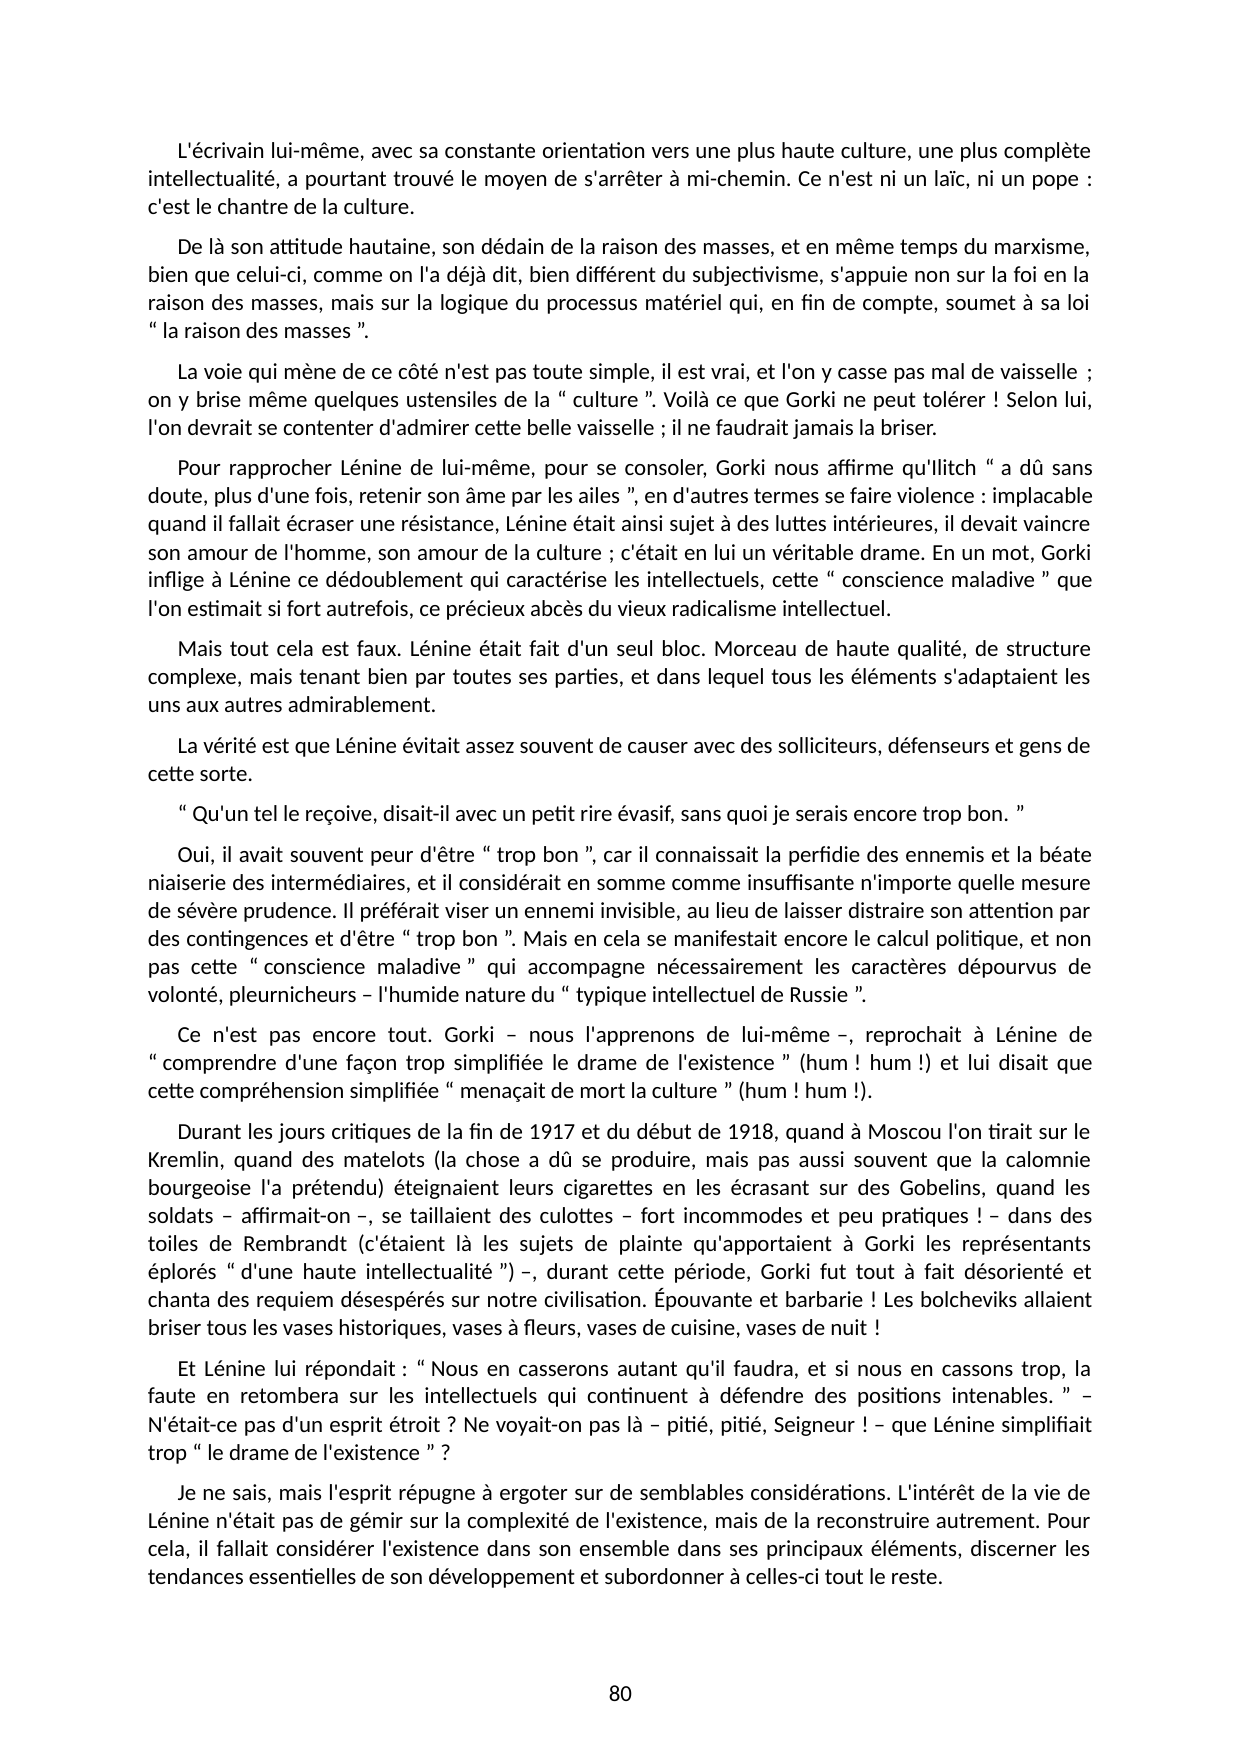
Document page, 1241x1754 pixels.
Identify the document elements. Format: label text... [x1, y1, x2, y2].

text Mais tout cela est faux. Lénine était fait d'un seul bloc. Morceau de haute qualité, de structure complexe, mais tenant bien par toutes ses parties, et dans lequel tous les éléments s'adaptaient les uns aux autres admirablement. [148, 634, 1093, 718]
text “ Qu'un tel le reçoive, disait-il avec un petit rire évasif, sans quoi je serais encore trop bon. ” [148, 799, 1093, 827]
text Ce n'est pas encore tout. Gorki – nous l'apprenons de lui-même –, reprochait à Lénine de “ comprendre d'une façon trop simplifiée le drame de l'existence ” (hum ! hum !) et lui disait que cette compréhension simplifiée “ menaçait de mort la culture ” (hum ! hum !). [148, 1020, 1093, 1104]
text Oui, il avait souvent peur d'être “ trop bon ”, car il connaissait la perfidie des ennemis et la béate niaiserie des intermédiaires, et il considérait en somme comme insuffisante n'importe quelle mesure de sévère prudence. Il préférait viser un ennemi invisible, au lieu de laisser distraire son attention par des contingences et d'être “ trop bon ”. Mais en cela se manifestait encore le calcul politique, et non pas cette “ conscience maladive ” qui accompagne nécessairement les caractères dépourvus de volonté, pleurnicheurs – l'humide nature du “ typique intellectuel de Russie ”. [148, 840, 1093, 1008]
text La voie qui mène de ce côté n'est pas toute simple, il est vrai, et l'on y casse pas mal de vaisselle ; on y brise même quelques ustensiles de la “ culture ”. Voilà ce que Gorki ne peut tolérer ! Selon lui, l'on devrait se contenter d'admirer cette belle vaisselle ; il ne faudrait jamais la briser. [148, 357, 1093, 441]
text Et Lénine lui répondait : “ Nous en casserons autant qu'il faudra, et si nous en cassons trop, la faute en retombera sur les intellectuels qui continuent à défendre des positions intenables. ” – N'était-ce pas d'un esprit étroit ? Ne voyait-on pas là – pitié, pitié, Seigneur ! – que Lénine simplifiait trop “ le drame de l'existence ” ? [148, 1354, 1093, 1466]
text L'écrivain lui-même, avec sa constante orientation vers une plus haute culture, une plus complète intellectualité, a pourtant trouvé le moyen de s'arrêter à mi-chemin. Ce n'est ni un laïc, ni un pope : c'est le chantre de la culture. [148, 136, 1093, 220]
text Durant les jours critiques de la fin de 1917 et du début de 1918, quand à Moscou l'on tirait sur le Kremlin, quand des matelots (la chose a dû se produire, mais pas aussi souvent que la calomnie bourgeoise l'a prétendu) éteignaient leurs cigarettes en les écrasant sur des Gobelins, quand les soldats – affirmait-on –, se taillaient des culottes – fort incommodes et peu pratiques ! – dans des toiles de Rembrandt (c'étaient là les sujets de plainte qu'apportaient à Gorki les représentants éplorés “ d'une haute intellectualité ”) –, durant cette période, Gorki fut tout à fait désorienté et chanta des requiem désespérés sur notre civilisation. Épouvante et barbarie ! Les bolcheviks allaient briser tous les vases historiques, vases à fleurs, vases de cuisine, vases de nuit ! [148, 1117, 1093, 1341]
text La vérité est que Lénine évitait assez souvent de causer avec des solliciteurs, défenseurs et gens de cette sorte. [148, 731, 1093, 787]
text Pour rapprocher Lénine de lui-même, pour se consoler, Gorki nous affirme qu'Ilitch “ a dû sans doute, plus d'une fois, retenir son âme par les ailes ”, en d'autres termes se faire violence : implacable quand il fallait écraser une résistance, Lénine était ainsi sujet à des luttes intérieures, il devait vaincre son amour de l'homme, son amour de la culture ; c'était en lui un véritable drame. En un mot, Gorki inflige à Lénine ce dédoublement qui caractérise les intellectuels, cette “ conscience maladive ” que l'on estimait si fort autrefois, ce précieux abcès du vieux radicalisme intellectuel. [148, 453, 1093, 622]
text Je ne sais, mais l'esprit répugne à ergoter sur de semblables considérations. L'intérêt de la vie de Lénine n'était pas de gémir sur la complexité de l'existence, mais de la reconstruire autrement. Pour cela, il fallait considérer l'existence dans son ensemble dans ses principaux éléments, discerner les tendances essentielles de son développement et subordonner à celles-ci tout le reste. [148, 1478, 1093, 1590]
text De là son attitude hautaine, son dédain de la raison des masses, et en même temps du marxisme, bien que celui-ci, comme on l'a déjà dit, bien différent du subjectivisme, s'appuie non sur la foi en la raison des masses, mais sur la logique du processus matériel qui, en fin de compte, soumet à sa loi “ la raison des masses ”. [148, 232, 1093, 344]
